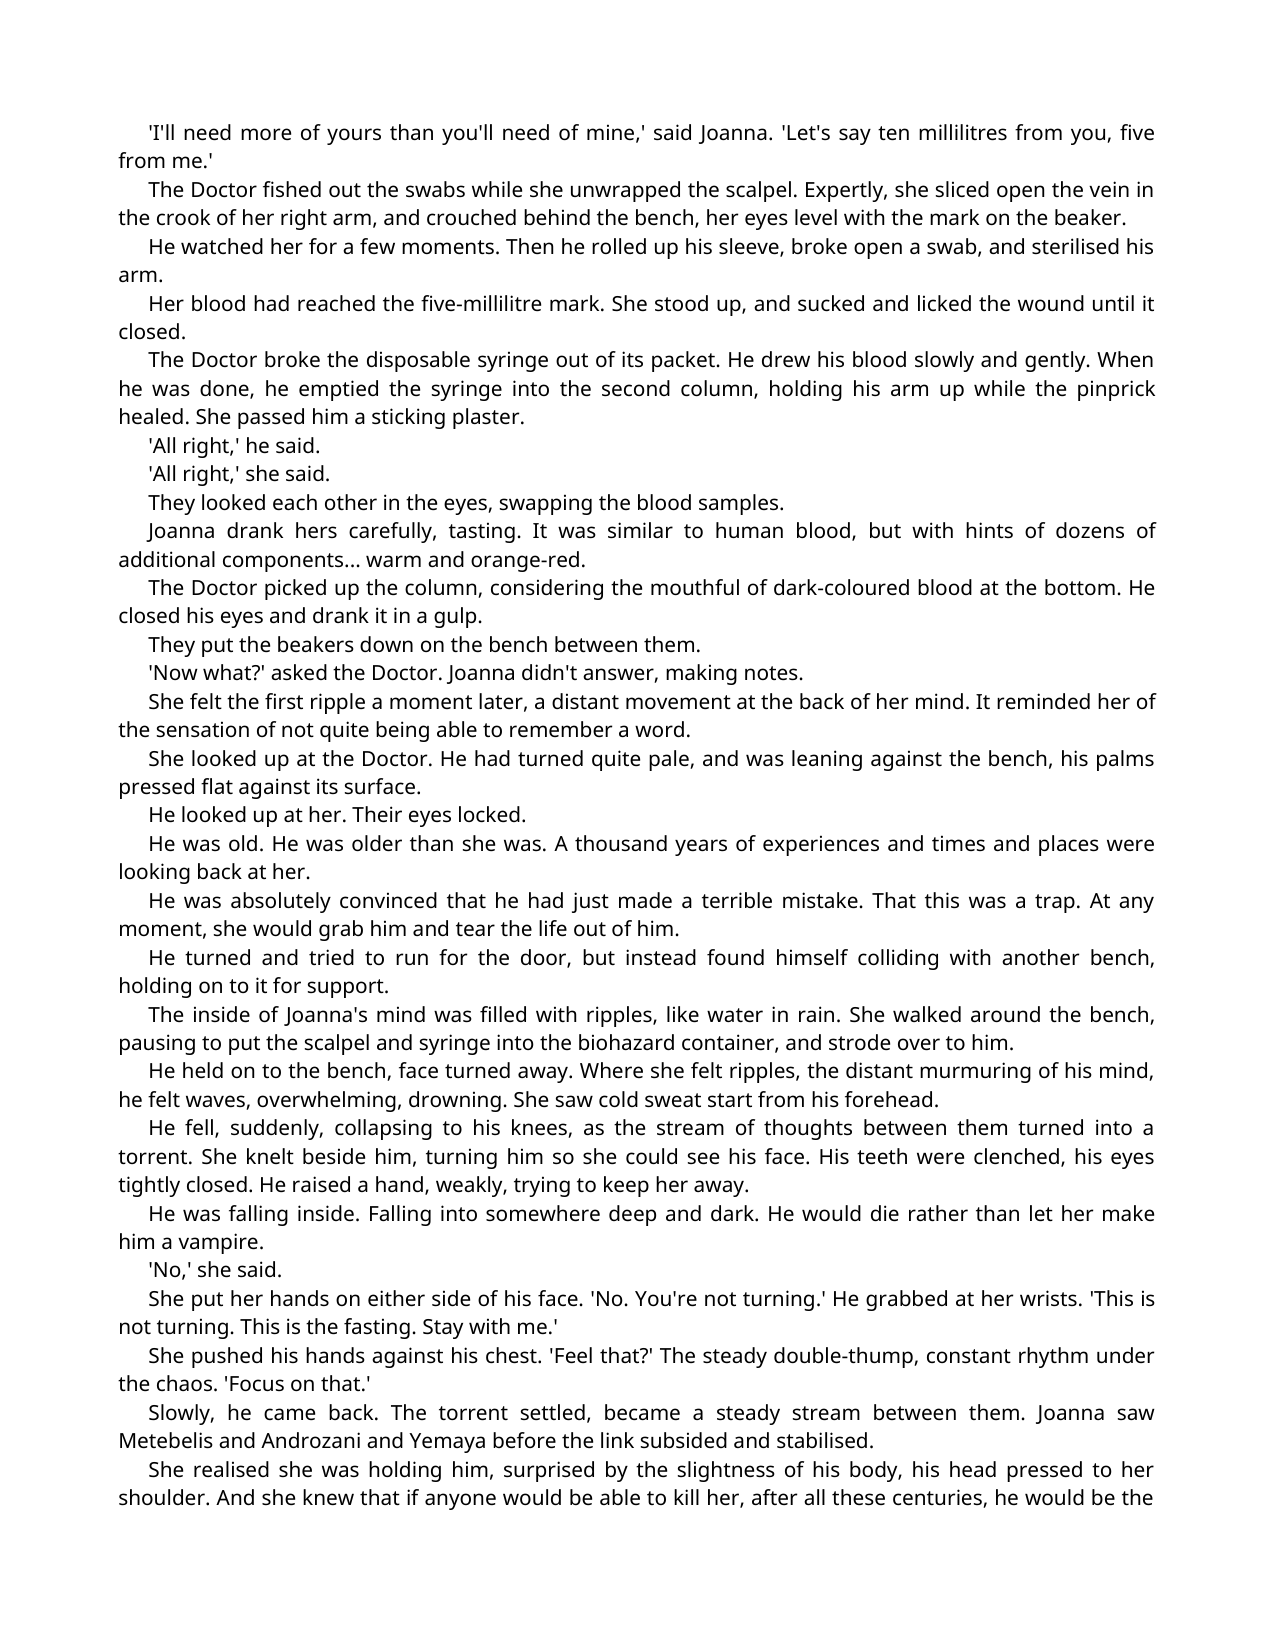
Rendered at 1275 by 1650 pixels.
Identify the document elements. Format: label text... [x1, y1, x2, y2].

text 'All right,' he said. [118, 431, 1157, 459]
text Joanna drank hers carefully, tasting. It was similar to human blood, but with hints of dozens of additional components... warm and orange-red. [118, 516, 1157, 573]
text She pushed his hands against his chest. 'Feel that?' The steady double-thump, constant rhythm under the chaos. 'Focus on that.' [118, 1341, 1157, 1398]
text He was falling inside. Falling into somewhere deep and dark. He would die rather than let her make him a vampire. [118, 1199, 1157, 1256]
text 'Now what?' asked the Doctor. Joanna didn't answer, making notes. [118, 658, 1157, 687]
text He looked up at her. Their eyes locked. [118, 801, 1157, 829]
text The Doctor picked up the column, considering the mouthful of dark-coloured blood at the bottom. He closed his eyes and drank it in a gulp. [118, 573, 1157, 630]
text He turned and tried to run for the door, but instead found himself colliding with another bench, holding on to it for support. [118, 943, 1157, 1000]
text The inside of Joanna's mind was filled with ripples, like water in rain. She walked around the bench, pausing to put the scalpel and syringe into the biohazard container, and strode over to him. [118, 1000, 1157, 1057]
text She put her hands on either side of his face. 'No. You're not turning.' He grabbed at her wrists. 'This is not turning. This is the fasting. Stay with me.' [118, 1284, 1157, 1341]
text He was absolutely convinced that he had just made a terrible mistake. That this was a trap. At any moment, she would grab him and tear the life out of him. [118, 886, 1157, 943]
text She felt the first ripple a moment later, a distant movement at the back of her mind. It reminded her of the sensation of not quite being able to remember a word. [118, 687, 1157, 744]
text Slowly, he came back. The torrent settled, became a steady stream between them. Joanna saw Metebelis and Androzani and Yemaya before the link subsided and stabilised. [118, 1398, 1157, 1455]
text He watched her for a few moments. Then he rolled up his sleeve, broke open a swab, and sterilised his arm. [118, 232, 1157, 289]
text He was old. He was older than she was. A thousand years of experiences and times and places were looking back at her. [118, 829, 1157, 886]
text 'All right,' she said. [118, 459, 1157, 488]
text Her blood had reached the five-millilitre mark. She stood up, and sucked and licked the wound until it closed. [118, 289, 1157, 346]
text He held on to the bench, face turned away. Where she felt ripples, the distant murmuring of his mind, he felt waves, overwhelming, drowning. She saw cold sweat start from his forehead. [118, 1057, 1157, 1113]
text The Doctor broke the disposable syringe out of its packet. He drew his blood slowly and gently. When he was done, he emptied the syringe into the second column, holding his arm up while the pinprick healed. She passed him a sticking plaster. [118, 346, 1157, 431]
text He fell, suddenly, collapsing to his knees, as the stream of thoughts between them turned into a torrent. She knelt beside him, turning him so she could see his face. His teeth were clenched, his eyes tightly closed. He raised a hand, weakly, trying to keep her away. [118, 1113, 1157, 1199]
text They looked each other in the eyes, swapping the blood samples. [118, 488, 1157, 516]
text 'No,' she said. [118, 1256, 1157, 1284]
text 'I'll need more of yours than you'll need of mine,' said Joanna. 'Let's say ten millilitres from you, five from me.' [118, 118, 1157, 175]
text She realised she was holding him, surprised by the slightness of his body, his head pressed to her shoulder. And she knew that if anyone would be able to kill her, after all these centuries, he would be the [118, 1455, 1157, 1512]
text She looked up at the Doctor. He had turned quite pale, and was leaning against the bench, his palms pressed flat against its surface. [118, 744, 1157, 801]
text The Doctor fished out the swabs while she unwrapped the scalpel. Expertly, she sliced open the vein in the crook of her right arm, and crouched behind the bench, her eyes level with the mark on the beaker. [118, 175, 1157, 232]
text They put the beakers down on the bench between them. [118, 630, 1157, 658]
